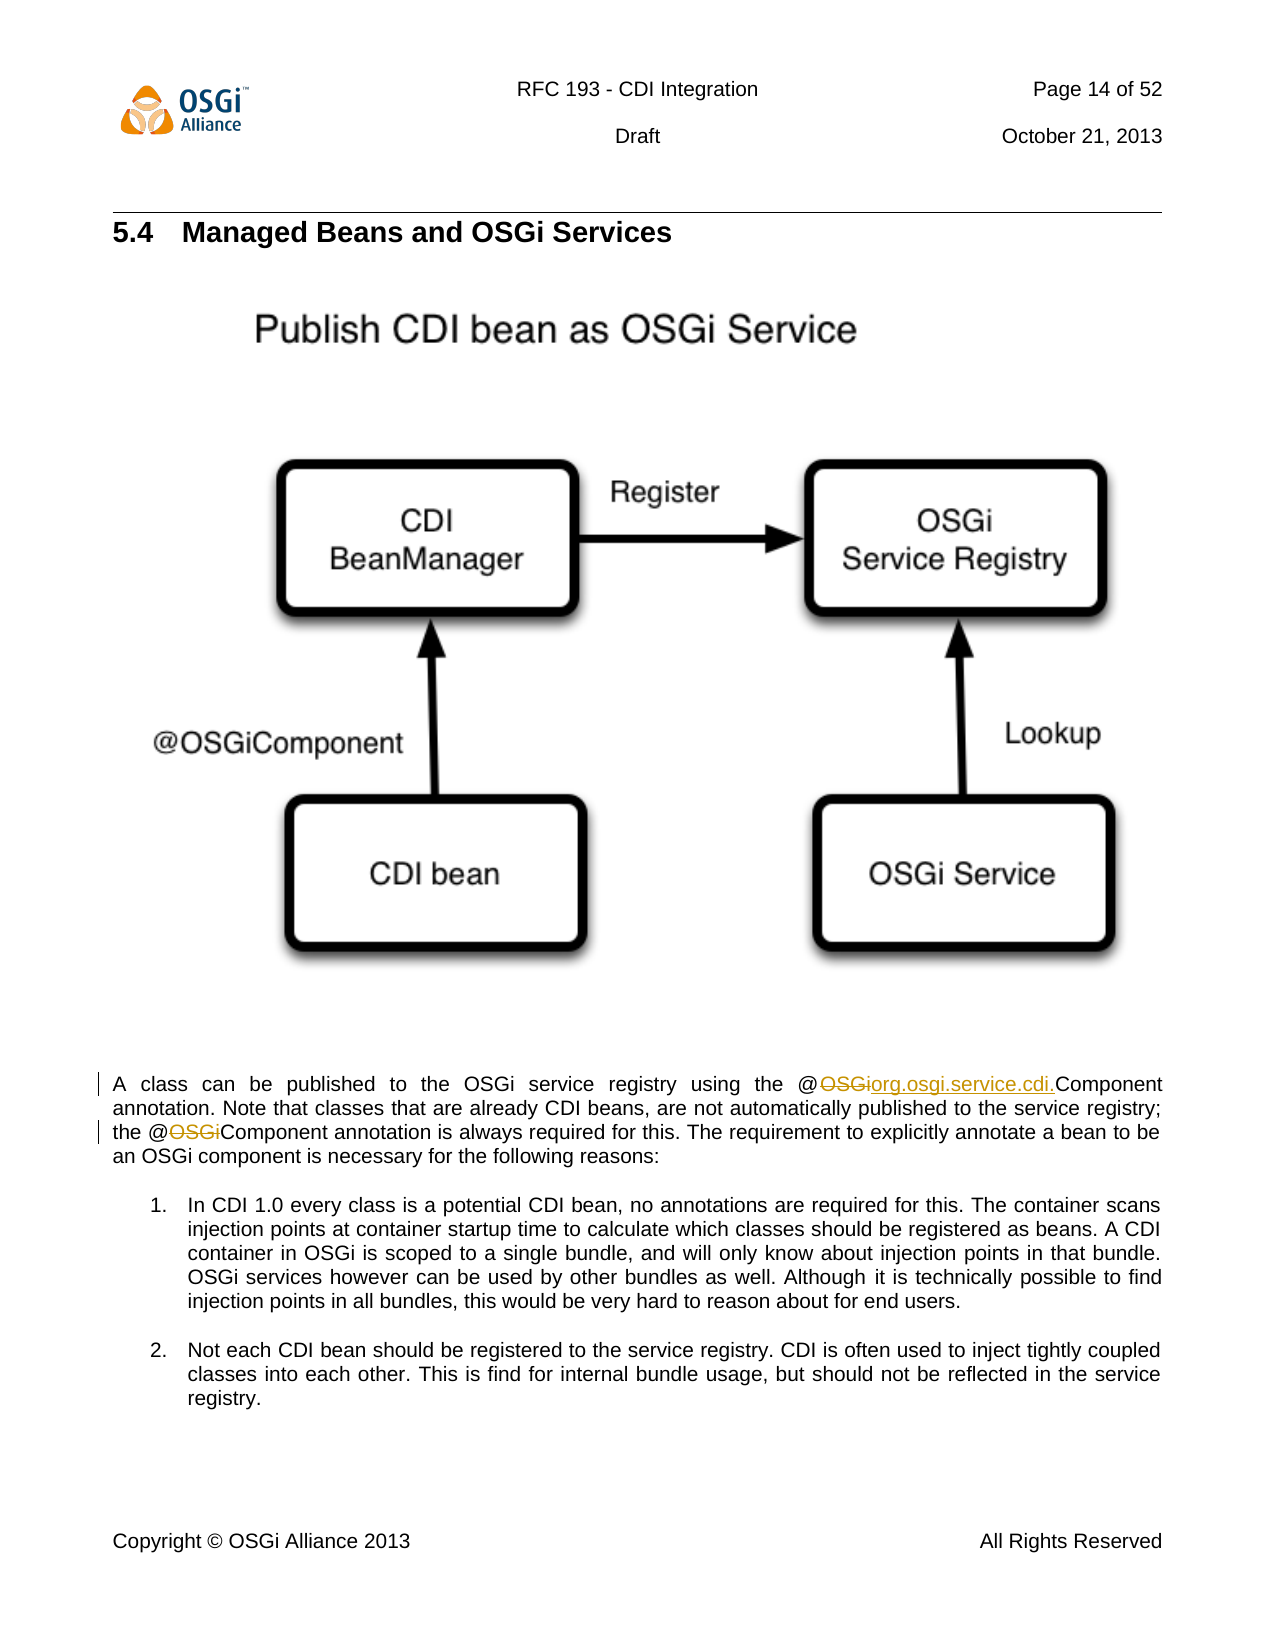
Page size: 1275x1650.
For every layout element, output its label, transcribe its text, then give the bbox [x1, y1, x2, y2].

list In CDI 1.0 every class is a potential CDI bean, no annotations are required for this. The container scans injection points at container startup time to calculate which classes should be registered as beans. A CDI container in OSGi is scoped to a single bundle, and will only know about injection points in that bundle. OSGi services however can be used by other bundles as well. Although it is technically possible to find injection points in all bundles, this would be very hard to reason about for end users. [150, 1193, 1162, 1313]
text A class can be published to the OSGi service registry using the @org.osgi.service.cdi.Component annotation. Note that classes that are already CDI beans, are not automatically published to the service registry; the @Component annotation is always required for this. The requirement to explicitly annotate a bean to be an OSGi component is necessary for the following reasons: [112, 1072, 1162, 1168]
list Not each CDI bean should be registered to the service registry. CDI is often used to inject tightly coupled classes into each other. This is find for internal bundle usage, but should not be reflected in the service registry. [150, 1338, 1162, 1410]
picture [143, 297, 1132, 975]
picture [113, 78, 257, 142]
subtitle Managed Beans and OSGi Services [112, 213, 1162, 249]
